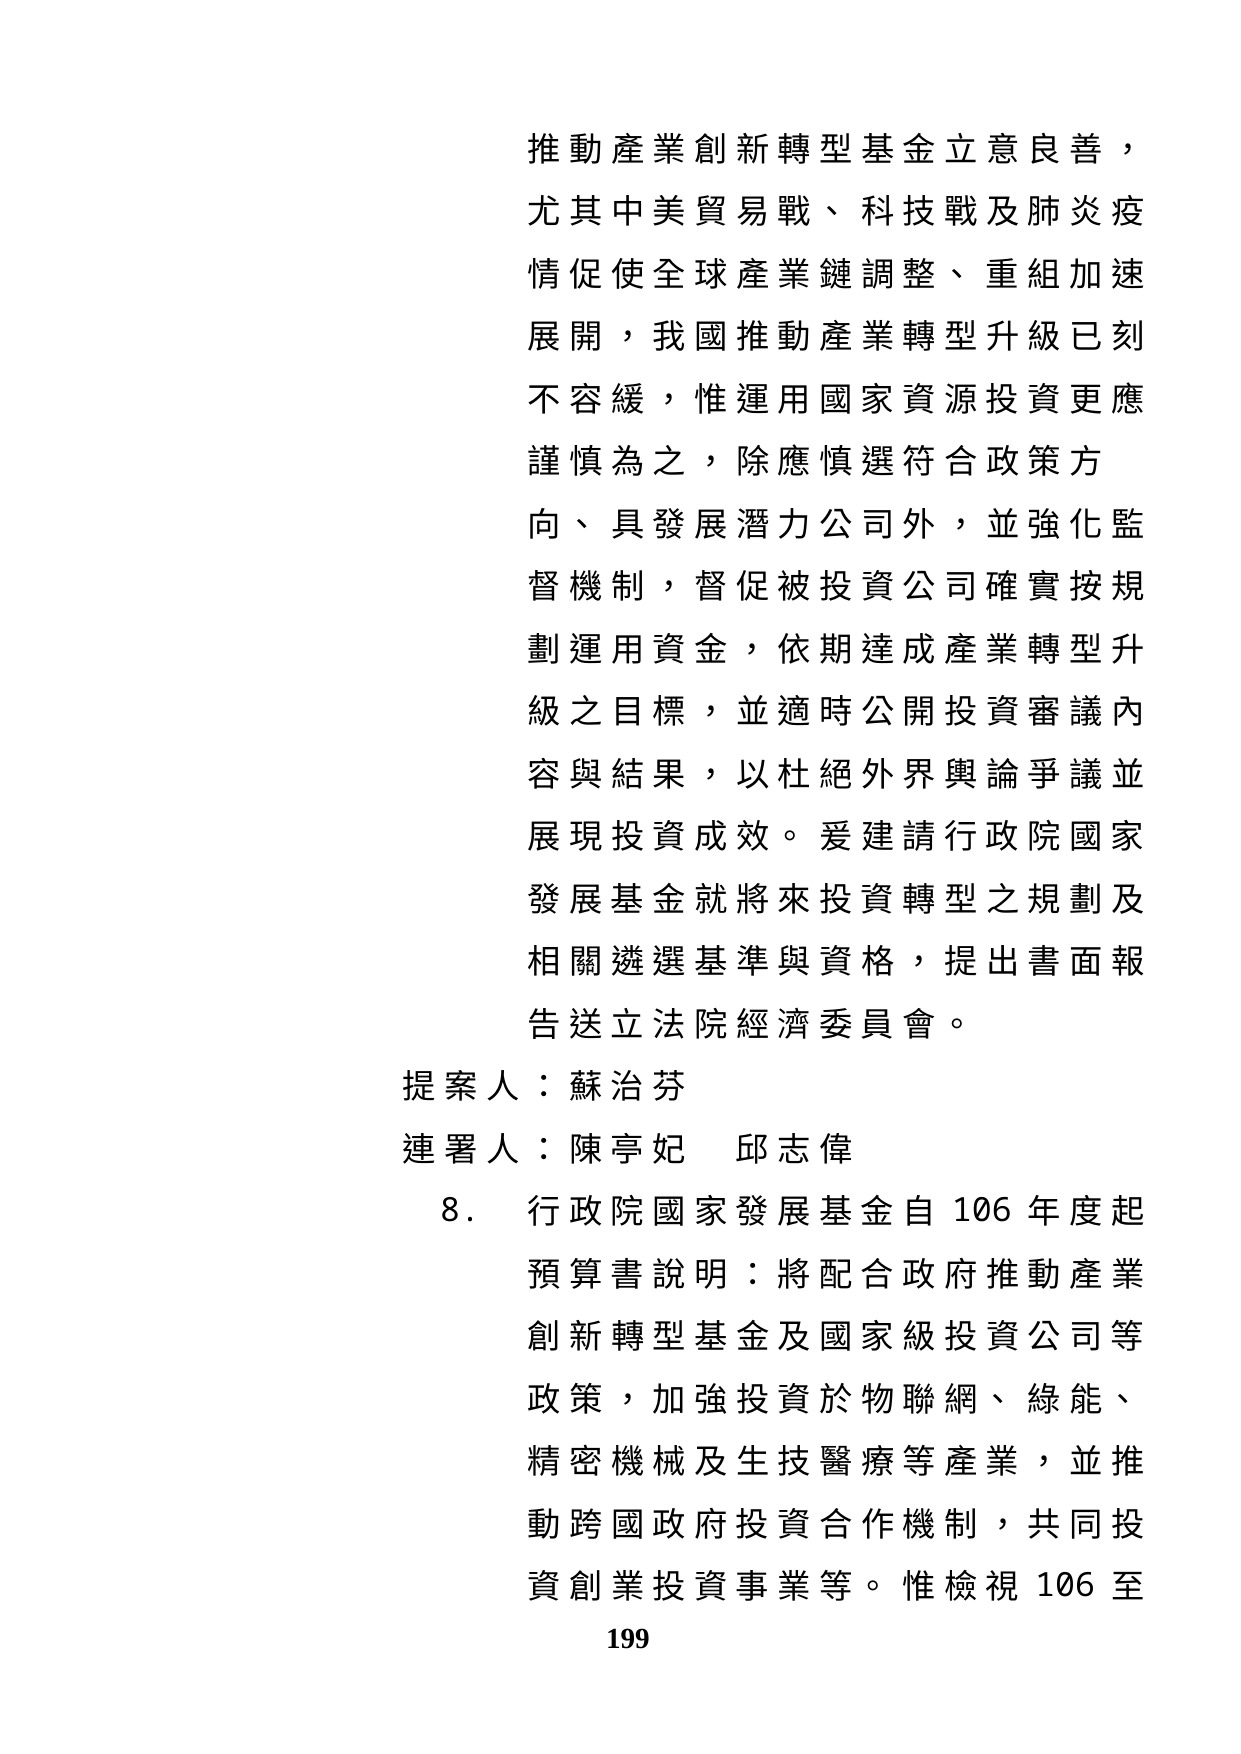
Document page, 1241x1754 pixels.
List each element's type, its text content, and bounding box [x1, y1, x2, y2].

text 提案人：蘇治芬 [384, 1042, 1044, 1105]
text 連署人：陳亭妃 邱志偉 [384, 1105, 1044, 1167]
list 行政院國家發展基金自106年度起預算書說明：將配合政府推動產業創新轉型基金及國家級投資公司等政策，加強投資於物聯網、綠能、精密機械及生技醫療等產業，並推動跨國政府投資合作機制，共同投資創業投資事業等。惟檢視106至 [434, 1167, 1148, 1605]
list 推動產業創新轉型基金立意良善，尤其中美貿易戰、科技戰及肺炎疫情促使全球產業鏈調整、重組加速展開，我國推動產業轉型升級已刻不容緩，惟運用國家資源投資更應謹慎為之，除應慎選符合政策方向、具發展潛力公司外，並強化監督機制，督促被投資公司確實按規劃運用資金，依期達成產業轉型升級之目標，並適時公開投資審議內容與結果，以杜絕外界輿論爭議並展現投資成效。爰建請行政院國家發展基金就將來投資轉型之規劃及相關遴選基準與資格，提出書面報告送立法院經濟委員會。 [434, 105, 1148, 1042]
